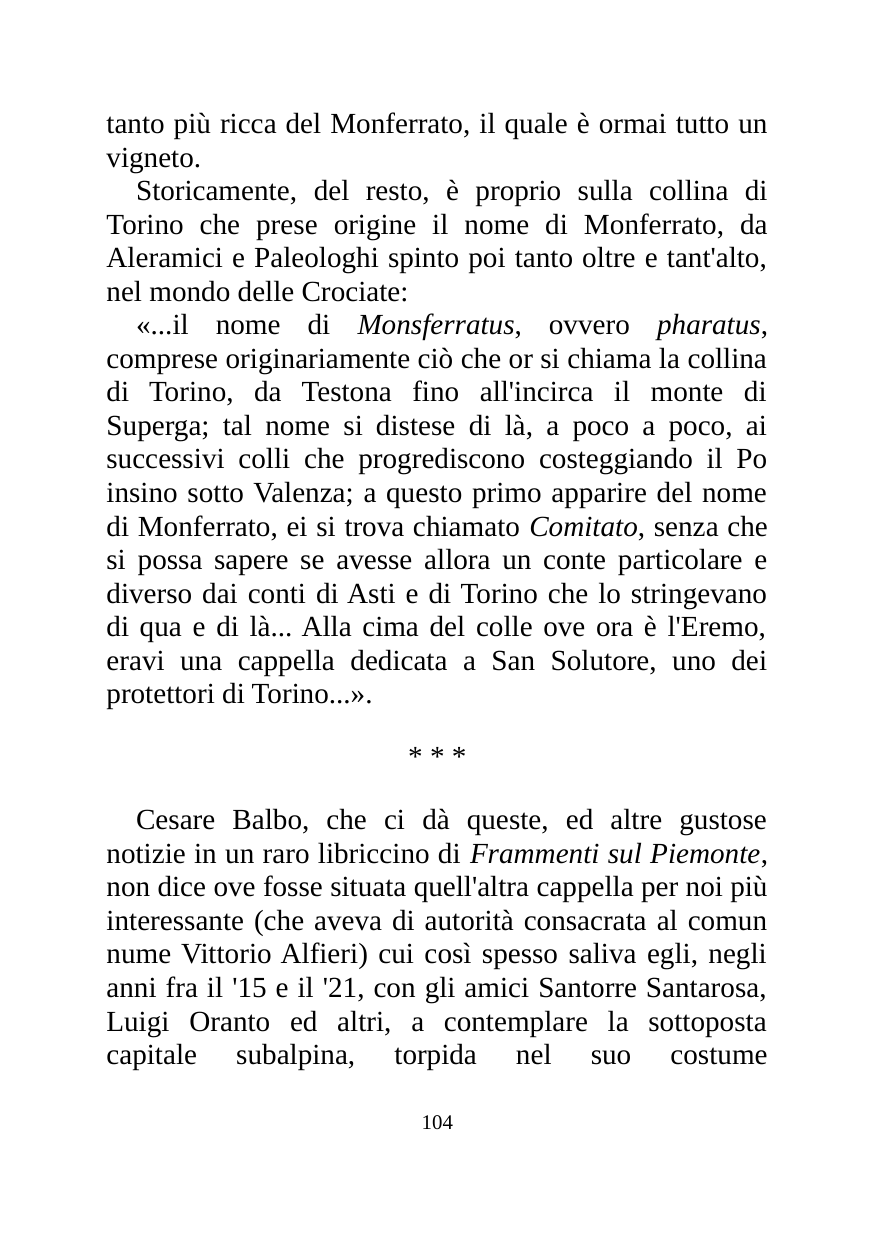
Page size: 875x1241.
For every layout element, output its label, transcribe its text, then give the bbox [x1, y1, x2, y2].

text * * * [106, 739, 768, 773]
text tanto più ricca del Monferrato, il quale è ormai tutto un vigneto. [106, 106, 768, 173]
text «...il nome di Monsferratus, ovvero pharatus, comprese originariamente ciò che or si chiama la collina di Torino, da Testona fino all'incirca il monte di Superga; tal nome si distese di là, a poco a poco, ai successivi colli che progrediscono costeggiando il Po insino sotto Valenza; a questo primo apparire del nome di Monferrato, ei si trova chiamato Comitato, senza che si possa sapere se avesse allora un conte particolare e diverso dai conti di Asti e di Torino che lo stringevano di qua e di là... Alla cima del colle ove ora è l'Eremo, eravi una cappella dedicata a San Solutore, uno dei protettori di Torino...». [106, 307, 768, 710]
text Storicamente, del resto, è proprio sulla collina di Torino che prese origine il nome di Monferrato, da Aleramici e Paleologhi spinto poi tanto oltre e tant'alto, nel mondo delle Crociate: [106, 173, 768, 307]
text Cesare Balbo, che ci dà queste, ed altre gustose notizie in un raro libriccino di Frammenti sul Piemonte, non dice ove fosse situata quell'altra cappella per noi più interessante (che aveva di autorità consacrata al comun nume Vittorio Alfieri) cui così spesso saliva egli, negli anni fra il '15 e il '21, con gli amici Santorre Santarosa, Luigi Oranto ed altri, a contemplare la sottoposta capitale subalpina, torpida nel suo costume [106, 802, 768, 1071]
